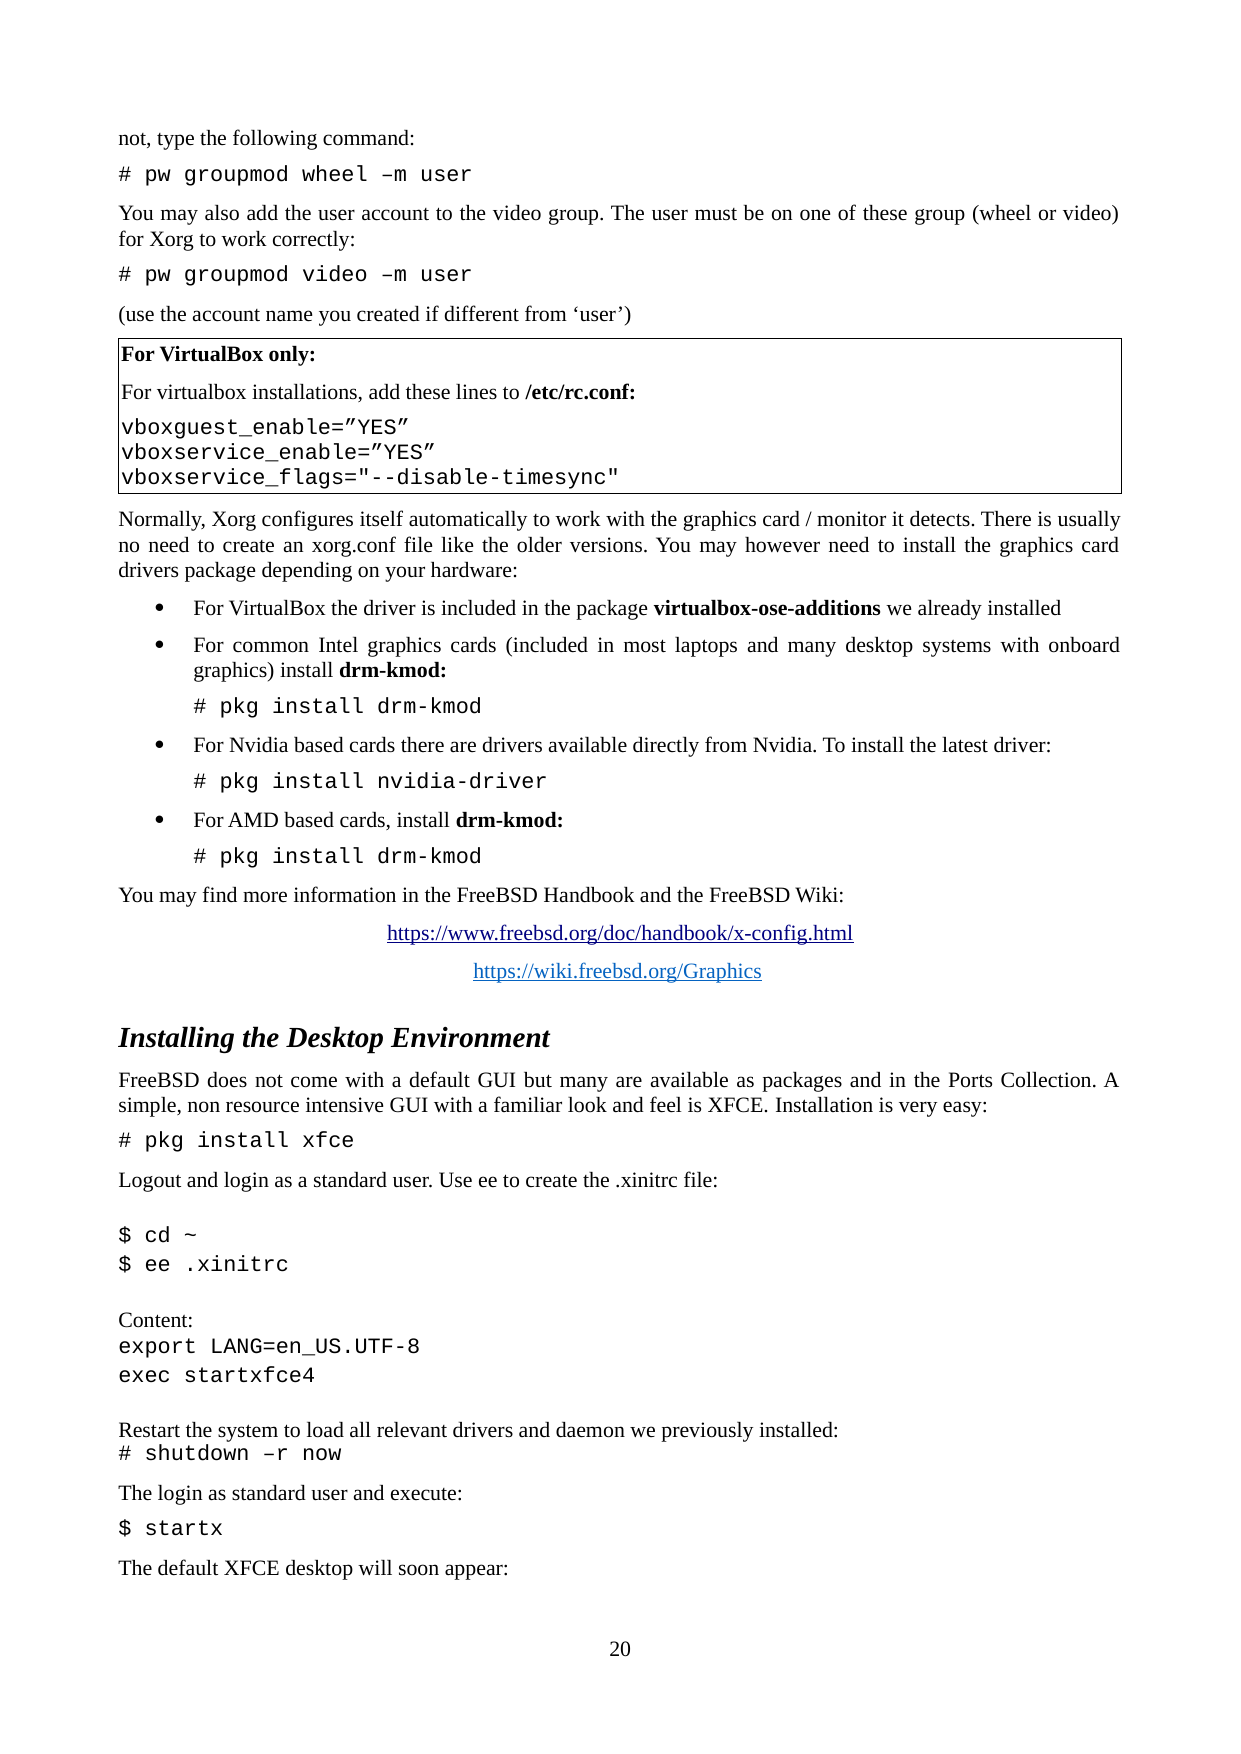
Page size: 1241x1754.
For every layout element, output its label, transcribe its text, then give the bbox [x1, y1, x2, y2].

text export LANG=en_US.UTF-8 [118, 1336, 1122, 1360]
text # pkg install drm-kmod [119, 845, 1122, 870]
text Restart the system to load all relevant drivers and daemon we previously installed: [118, 1417, 1122, 1443]
subtitle Installing the Desktop Environment [118, 1021, 1122, 1054]
text # pkg install nvidia-driver [193, 770, 1122, 795]
text $ startx [118, 1518, 1122, 1542]
text Logout and login as a standard user. Use ee to create the .xinitrc file: [118, 1167, 1122, 1192]
text # shutdown –r now [118, 1443, 1122, 1467]
text # pkg install xfce [118, 1129, 1122, 1154]
text vboxguest_enable=”YES” [119, 414, 1121, 438]
text vboxservice_enable=”YES” [119, 438, 1121, 463]
text Content: [118, 1307, 1122, 1332]
text # pw groupmod video –m user [118, 263, 1122, 288]
text # pw groupmod wheel –m user [118, 163, 1122, 188]
text (use the account name you created if different from ‘user’) [118, 301, 1122, 326]
text https://wiki.freebsd.org/Graphics [118, 958, 1122, 983]
list For Nvidia based cards there are drivers available directly from Nvidia. To install the latest driver: [156, 732, 1122, 758]
text # pkg install drm-kmod [193, 695, 1122, 720]
text https://www.freebsd.org/doc/handbook/x-config.html [118, 920, 1122, 945]
text $ ee .xinitrc [118, 1253, 1122, 1278]
text $ cd ~ [118, 1225, 1122, 1249]
text Normally, Xorg configures itself automatically to work with the graphics card / monitor it detects. There is usually no need to create an xorg.conf file like the older versions. You may however need to install the graphics card drivers package depending on your hardware: [118, 506, 1122, 582]
list For VirtualBox the driver is included in the package virtualbox-ose-additions we already installed [156, 594, 1122, 620]
text exec startxfce4 [118, 1364, 1122, 1389]
text vboxservice_flags="--disable-timesync" [119, 463, 1121, 493]
list For common Intel graphics cards (included in most laptops and many desktop systems with onboard graphics) install drm-kmod: [156, 632, 1122, 683]
list For AMD based cards, install drm-kmod: [156, 807, 1122, 833]
text You may also add the user account to the video group. The user must be on one of these group (wheel or video) for Xorg to work correctly: [118, 200, 1122, 251]
text For virtualbox installations, add these lines to /etc/rc.conf: [119, 376, 1121, 404]
text The default XFCE desktop will soon appear: [118, 1555, 1122, 1580]
text FreeBSD does not come with a default GUI but many are available as packages and in the Ports Collection. A simple, non resource intensive GUI with a familiar look and feel is XFCE. Installation is very easy: [118, 1067, 1122, 1117]
text not, type the following command: [118, 125, 1122, 151]
text The login as standard user and execute: [118, 1480, 1122, 1505]
text You may find more information in the FreeBSD Handbook and the FreeBSD Wiki: [118, 882, 1122, 908]
text For VirtualBox only: [119, 339, 1121, 366]
